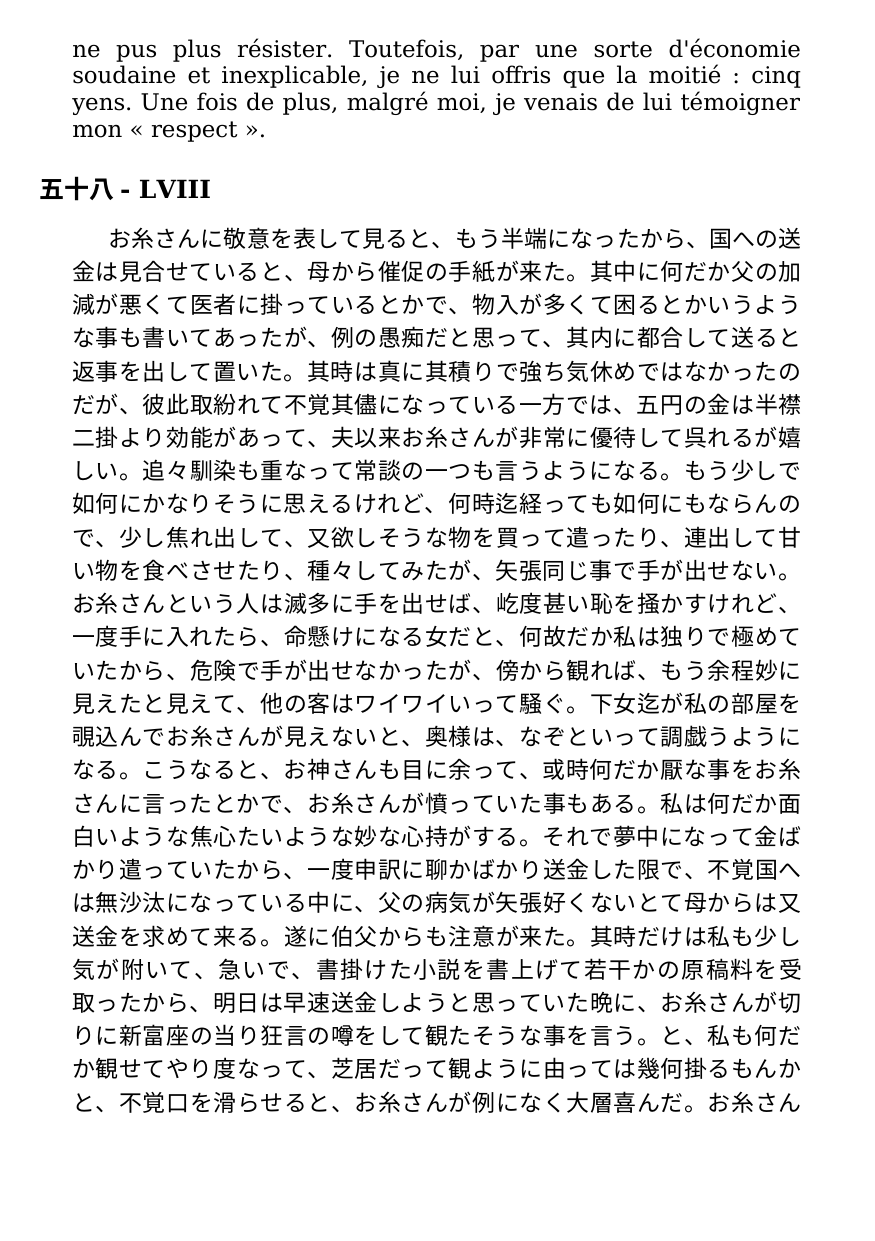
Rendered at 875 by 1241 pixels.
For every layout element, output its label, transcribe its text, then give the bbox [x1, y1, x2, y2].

subtitle 五十八 - LVIII [36, 166, 838, 209]
text お糸さんに敬意を表して見ると、もう半端になったから、国への送金は見合せていると、母から催促の手紙が来た。其中に何だか父の加減が悪くて医者に掛っているとかで、物入が多くて困るとかいうような事も書いてあったが、例の愚痴だと思って、其内に都合して送ると返事を出して置いた。其時は真に其積りで強ち気休めではなかったのだが、彼此取紛れて不覚其儘になっている一方では、五円の金は半襟二掛より効能があって、夫以来お糸さんが非常に優待して呉れるが嬉しい。追々馴染も重なって常談の一つも言うようになる。もう少しで如何にかなりそうに思えるけれど、何時迄経っても如何にもならんので、少し焦れ出して、又欲しそうな物を買って遣ったり、連出して甘い物を食べさせたり、種々してみたが、矢張同じ事で手が出せない。お糸さんという人は滅多に手を出せば、屹度甚い恥を掻かすけれど、一度手に入れたら、命懸けになる女だと、何故だか私は独りで極めていたから、危険で手が出せなかったが、傍から観れば、もう余程妙に見えたと見えて、他の客はワイワイいって騒ぐ。下女迄が私の部屋を覗込んでお糸さんが見えないと、奥様は、なぞといって調戯うようになる。こうなると、お神さんも目に余って、或時何だか厭な事をお糸さんに言ったとかで、お糸さんが憤っていた事もある。私は何だか面白いような焦心たいような妙な心持がする。それで夢中になって金ばかり遣っていたから、一度申訳に聊かばかり送金した限で、不覚国へは無沙汰になっている中に、父の病気が矢張好くないとて母からは又送金を求めて来る。遂に伯父からも注意が来た。其時だけは私も少し気が附いて、急いで、書掛けた小説を書上げて若干かの原稿料を受取ったから、明日は早速送金しようと思っていた晩に、お糸さんが切りに新富座の当り狂言の噂をして観たそうな事を言う。と、私も何だか観せてやり度なって、芝居だって観ように由っては幾何掛るもんかと、不覚口を滑らせると、お糸さんが例になく大層喜んだ。お糸さん [72, 221, 802, 1118]
text ne pus plus résister. Toutefois, par une sorte d'économie soudaine et inexplicable, je ne lui offris que la moitié : cinq yens. Une fois de plus, malgré moi, je venais de lui témoigner mon « respect ». [72, 36, 802, 143]
